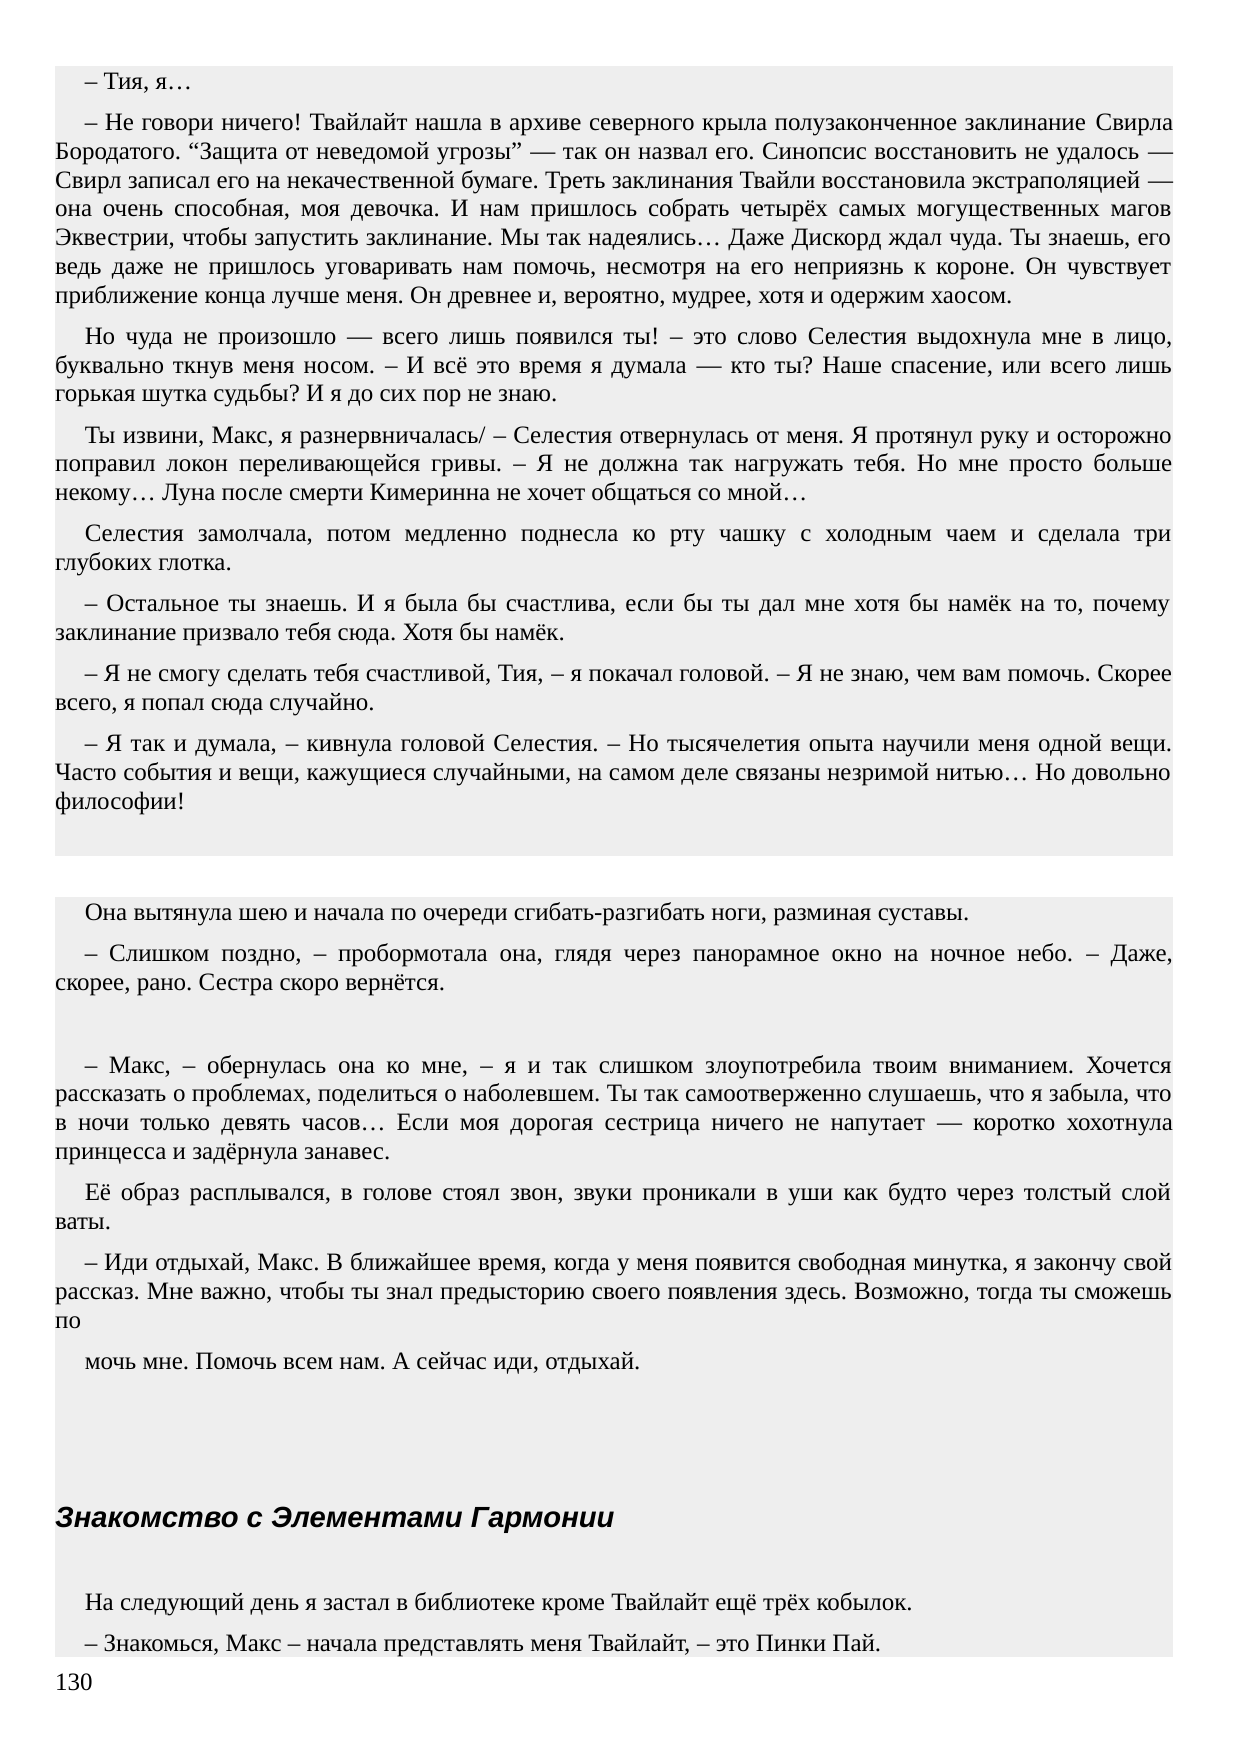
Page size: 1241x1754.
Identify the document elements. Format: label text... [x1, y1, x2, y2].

text – Не говори ничего! Твайлайт нашла в архиве северного крыла полузаконченное заклинание Cвирла Бородатого. “Защита от неведомой угрозы” — так он назвал его. Синопсис восстановить не удалось — Свирл записал его на некачественной бумаге. Треть заклинания Твайли восстановила экстраполяцией — она очень способная, моя девочка. И нам пришлось собрать четырёх самых могущественных магов Эквестрии, чтобы запустить заклинание. Мы так надеялись… Даже Дискорд ждал чуда. Ты знаешь, его ведь даже не пришлось уговаривать нам помочь, несмотря на его неприязнь к короне. Он чувствует приближение конца лучше меня. Он древнее и, вероятно, мудрее, хотя и одержим хаосом. [55, 107, 1173, 308]
text – Тия, я… [55, 66, 1173, 95]
text – Слишком поздно, – пробормотала она, глядя через панорамное окно на ночное небо. – Даже, скорее, рано. Сестра скоро вернётся. [55, 938, 1173, 996]
text На следующий день я застал в библиотеке кроме Твайлайт ещё трёх кобылок. [55, 1587, 1173, 1616]
subtitle Знакомство с Элементами Гармонии [55, 1499, 1173, 1533]
text – Остальное ты знаешь. И я была бы счастлива, если бы ты дал мне хотя бы намёк на то, почему заклинание призвало тебя сюда. Хотя бы намёк. [55, 588, 1173, 646]
text – Иди отдыхай, Макс. В ближайшее время, когда у меня появится свободная минутка, я закончу свой рассказ. Мне важно, чтобы ты знал предысторию своего появления здесь. Возможно, тогда ты сможешь по [55, 1247, 1173, 1333]
text Её образ расплывался, в голове стоял звон, звуки проникали в уши как будто через толстый слой ваты. [55, 1177, 1173, 1235]
text – Макс, – обернулась она ко мне, – я и так слишком злоупотребила твоим вниманием. Хочется рассказать о проблемах, поделиться о наболевшем. Ты так самоотверженно слушаешь, что я забыла, что в ночи только девять часов… Если моя дорогая сестрица ничего не напутает — коротко хохотнула принцесса и задёрнула занавес. [55, 1050, 1173, 1165]
text мочь мне. Помочь всем нам. А сейчас иди, отдыхай. [55, 1346, 1173, 1375]
text Она вытянула шею и начала по очереди сгибать-разгибать ноги, разминая суставы. [55, 897, 1173, 926]
text Селестия замолчала, потом медленно поднесла ко рту чашку с холодным чаем и сделала три глубоких глотка. [55, 518, 1173, 576]
text Ты извини, Макс, я разнервничалась/ – Селестия отвернулась от меня. Я протянул руку и осторожно поправил локон переливающейся гривы. – Я не должна так нагружать тебя. Но мне просто больше некому… Луна после смерти Кимеринна не хочет общаться со мной… [55, 420, 1173, 506]
text Но чуда не произошло — всего лишь появился ты! – это слово Селестия выдохнула мне в лицо, буквально ткнув меня носом. – И всё это время я думала — кто ты? Наше спасение, или всего лишь горькая шутка судьбы? И я до сих пор не знаю. [55, 321, 1173, 407]
text – Я не смогу сделать тебя счастливой, Тия, – я покачал головой. – Я не знаю, чем вам помочь. Скорее всего, я попал сюда случайно. [55, 658, 1173, 716]
text – Знакомься, Макс – начала представлять меня Твайлайт, – это Пинки Пай. [55, 1628, 1173, 1657]
text – Я так и думала, – кивнула головой Селестия. – Но тысячелетия опыта научили меня одной вещи. Часто события и вещи, кажущиеся случайными, на самом деле связаны незримой нитью… Но довольно философии! [55, 728, 1173, 815]
